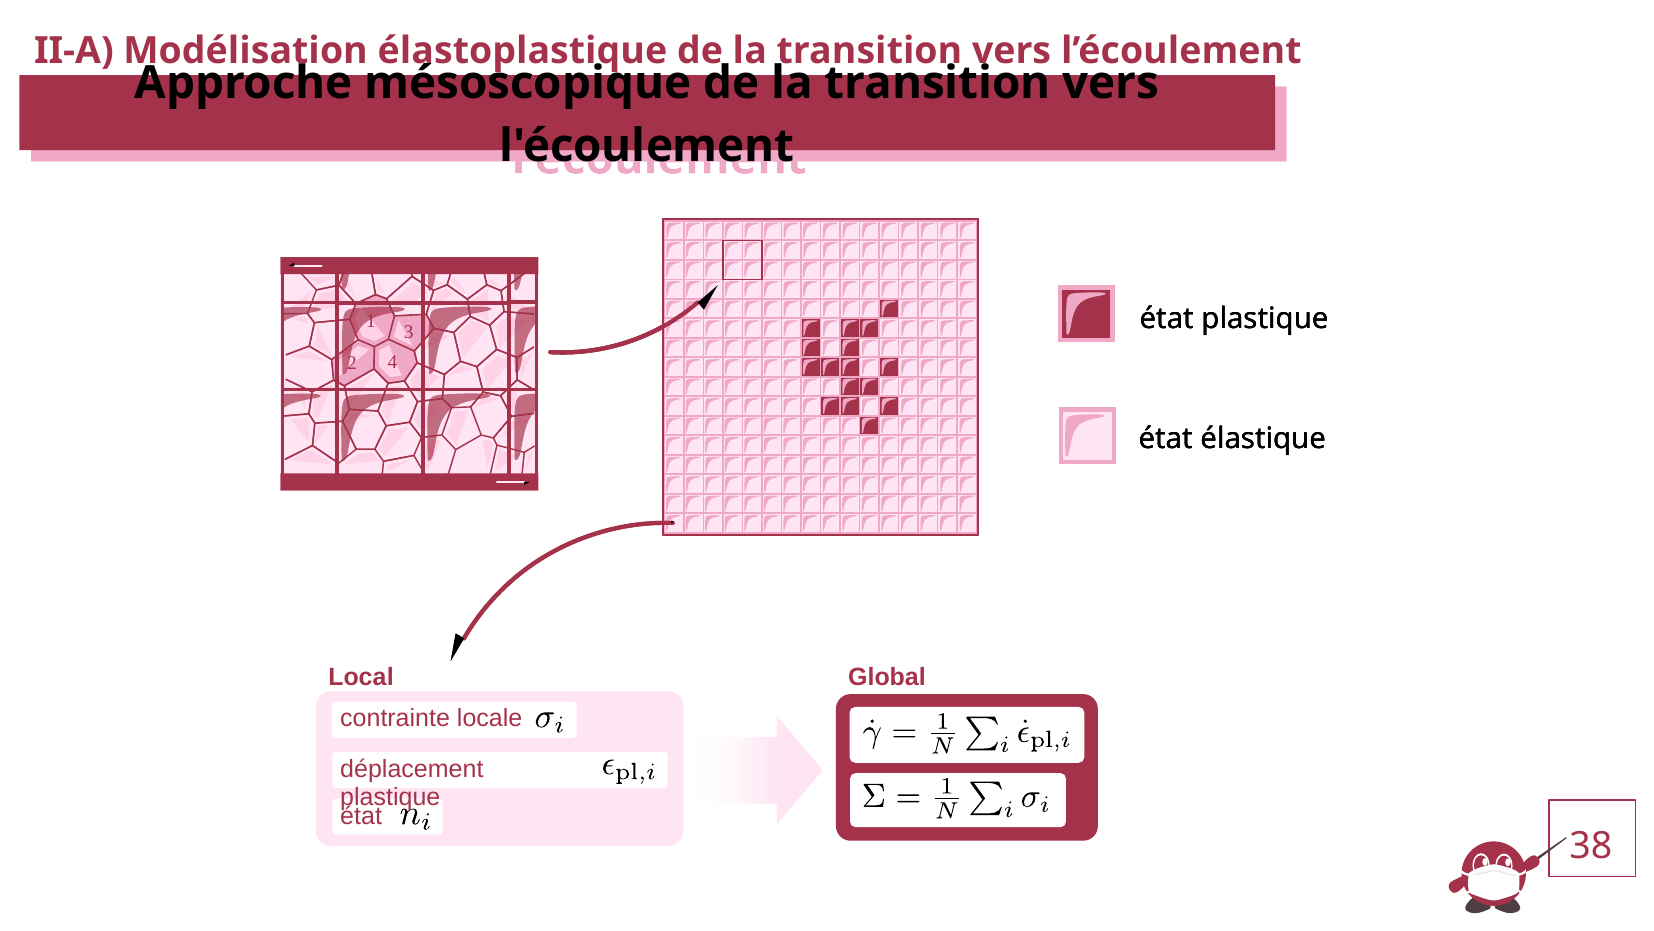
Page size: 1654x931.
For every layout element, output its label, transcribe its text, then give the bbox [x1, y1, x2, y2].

picture [118, 160, 1654, 914]
text_box Local [313, 655, 441, 699]
text_box Approche mésoscopique de la transition vers l'écoulement [19, 75, 1276, 151]
text_box Global [833, 655, 960, 699]
text_box état [325, 794, 606, 838]
text_box déplacement plastique [325, 747, 606, 790]
text_box II-A) Modélisation élastoplastique de la transition vers l’écoulement [19, 16, 1238, 76]
text_box contrainte locale [325, 696, 588, 740]
